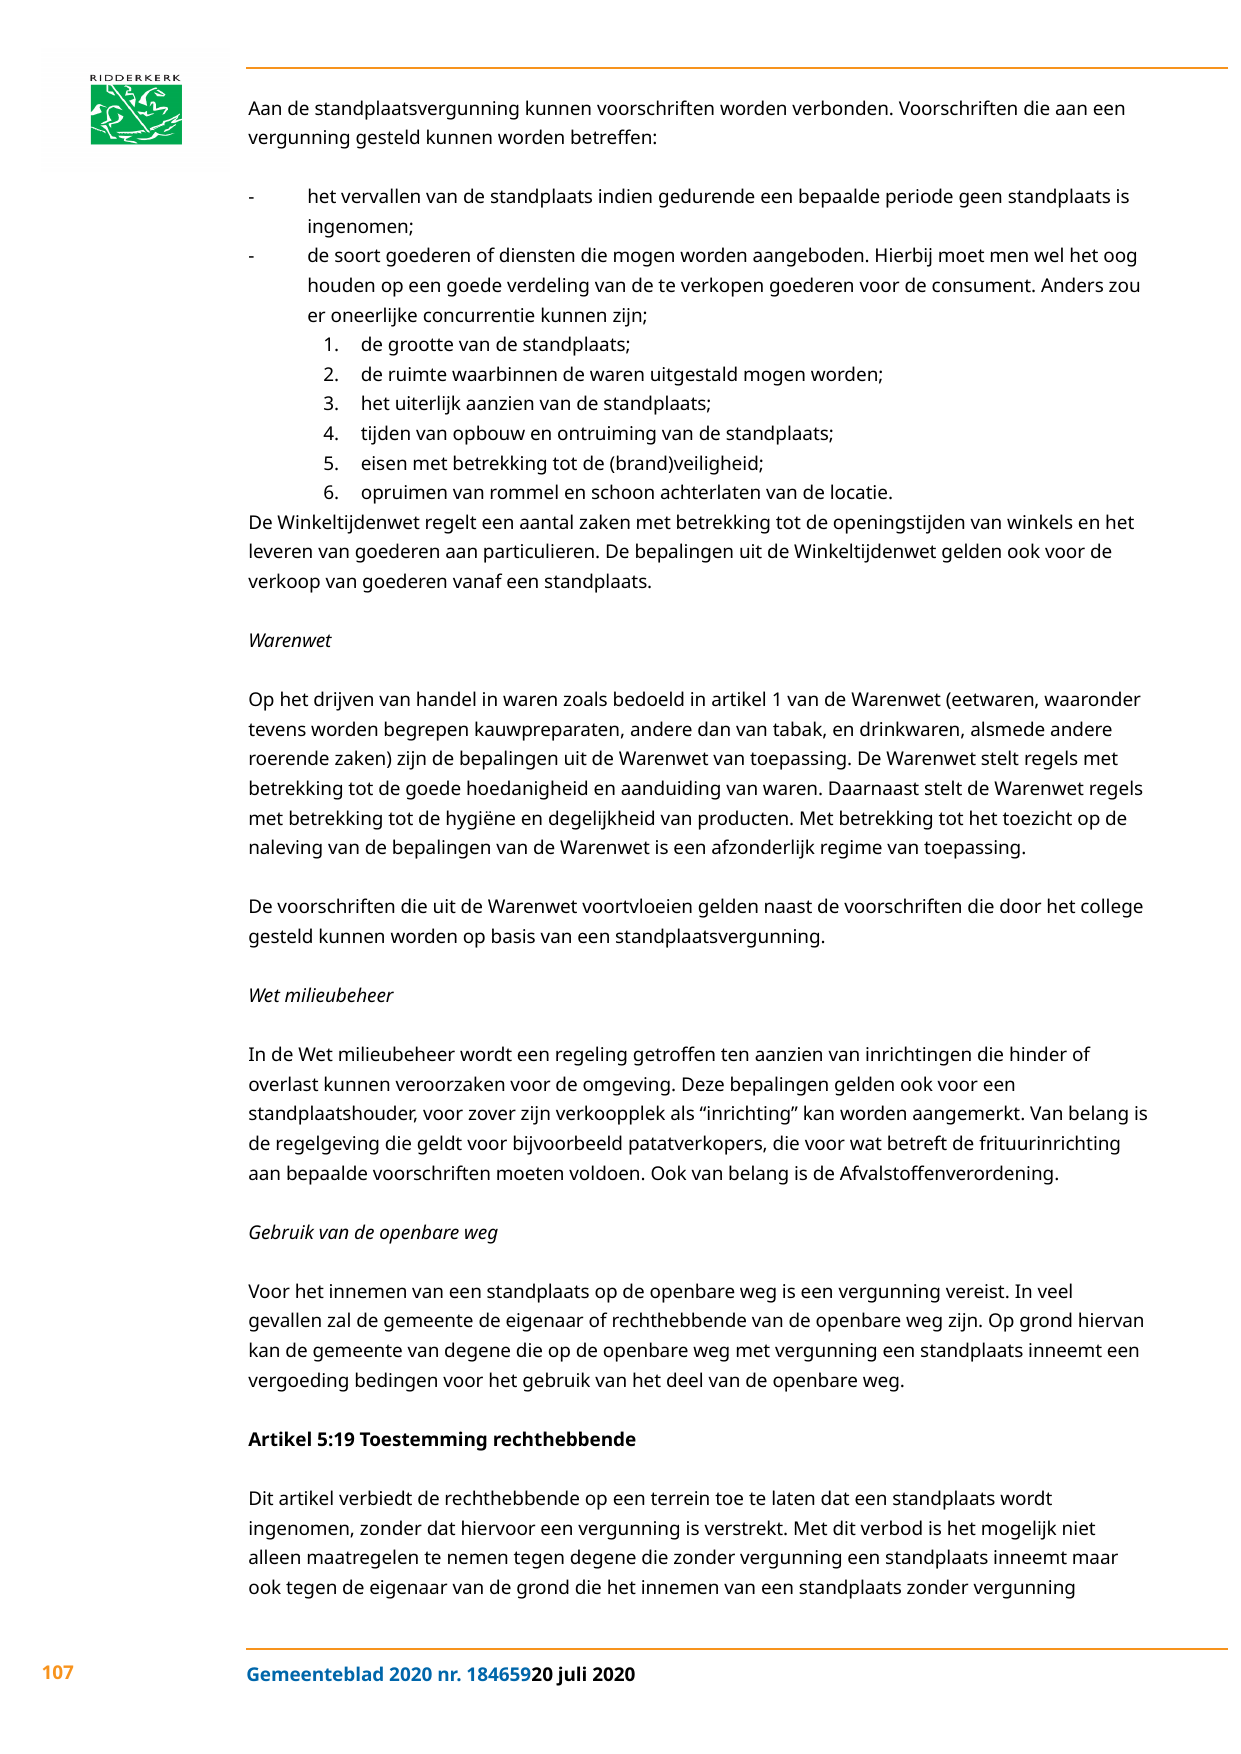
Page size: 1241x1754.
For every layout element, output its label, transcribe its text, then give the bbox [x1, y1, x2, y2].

text Aan de standplaatsvergunning kunnen voorschriften worden verbonden. Voorschriften die aan een vergunning gesteld kunnen worden betreffen: [248, 95, 1152, 150]
text Warenwet [248, 627, 1152, 653]
list tijden van opbouw en ontruiming van de standplaats; [323, 420, 1152, 446]
text Wet milieubeheer [248, 982, 1152, 1008]
text De voorschriften die uit de Warenwet voortvloeien gelden naast de voorschriften die door het college gesteld kunnen worden op basis van een standplaatsvergunning. [248, 893, 1152, 949]
list eisen met betrekking tot de (brand)veiligheid; [323, 450, 1152, 476]
picture [41, 47, 231, 172]
list het uiterlijk aanzien van de standplaats; [323, 391, 1152, 416]
list de ruimte waarbinnen de waren uitgestald mogen worden; [323, 361, 1152, 387]
text Op het drijven van handel in waren zoals bedoeld in artikel 1 van de Warenwet (eetwaren, waaronder tevens worden begrepen kauwpreparaten, andere dan van tabak, en drinkwaren, alsmede andere roerende zaken) zijn de bepalingen uit de Warenwet van toepassing. De Warenwet stelt regels met betrekking tot de goede hoedanigheid en aanduiding van waren. Daarnaast stelt de Warenwet regels met betrekking tot de hygiëne en degelijkheid van producten. Met betrekking tot het toezicht op de naleving van de bepalingen van de Warenwet is een afzonderlijk regime van toepassing. [248, 686, 1152, 860]
list opruimen van rommel en schoon achterlaten van de locatie. [323, 479, 1152, 505]
list het vervallen van de standplaats indien gedurende een bepaalde periode geen standplaats is ingenomen; [248, 183, 1152, 239]
text In de Wet milieubeheer wordt een regeling getroffen ten aanzien van inrichtingen die hinder of overlast kunnen veroorzaken voor de omgeving. Deze bepalingen gelden ook voor een standplaatshouder, voor zover zijn verkoopplek als “inrichting” kan worden aangemerkt. Van belang is de regelgeving die geldt voor bijvoorbeeld patatverkopers, die voor wat betreft de frituurinrichting aan bepaalde voorschriften moeten voldoen. Ook van belang is de Afvalstoffenverordening. [248, 1041, 1152, 1186]
text Artikel 5:19 Toestemming rechthebbende [248, 1426, 1152, 1452]
list de soort goederen of diensten die mogen worden aangeboden. Hierbij moet men wel het oog houden op een goede verdeling van de te verkopen goederen voor de consument. Anders zou er oneerlijke concurrentie kunnen zijn; [248, 243, 1152, 328]
text Voor het innemen van een standplaats op de openbare weg is een vergunning vereist. In veel gevallen zal de gemeente de eigenaar of rechthebbende van de openbare weg zijn. Op grond hiervan kan de gemeente van degene die op de openbare weg met vergunning een standplaats inneemt een vergoeding bedingen voor het gebruik van het deel van de openbare weg. [248, 1278, 1152, 1393]
list de grootte van de standplaats; [323, 331, 1152, 357]
text De Winkeltijdenwet regelt een aantal zaken met betrekking tot de openingstijden van winkels en het leveren van goederen aan particulieren. De bepalingen uit de Winkeltijdenwet gelden ook voor de verkoop van goederen vanaf een standplaats. [248, 509, 1152, 594]
text Gebruik van de openbare weg [248, 1219, 1152, 1245]
text Dit artikel verbiedt de rechthebbende op een terrein toe te laten dat een standplaats wordt ingenomen, zonder dat hiervoor een vergunning is verstrekt. Met dit verbod is het mogelijk niet alleen maatregelen te nemen tegen degene die zonder vergunning een standplaats inneemt maar ook tegen de eigenaar van de grond die het innemen van een standplaats zonder vergunning [248, 1485, 1152, 1600]
